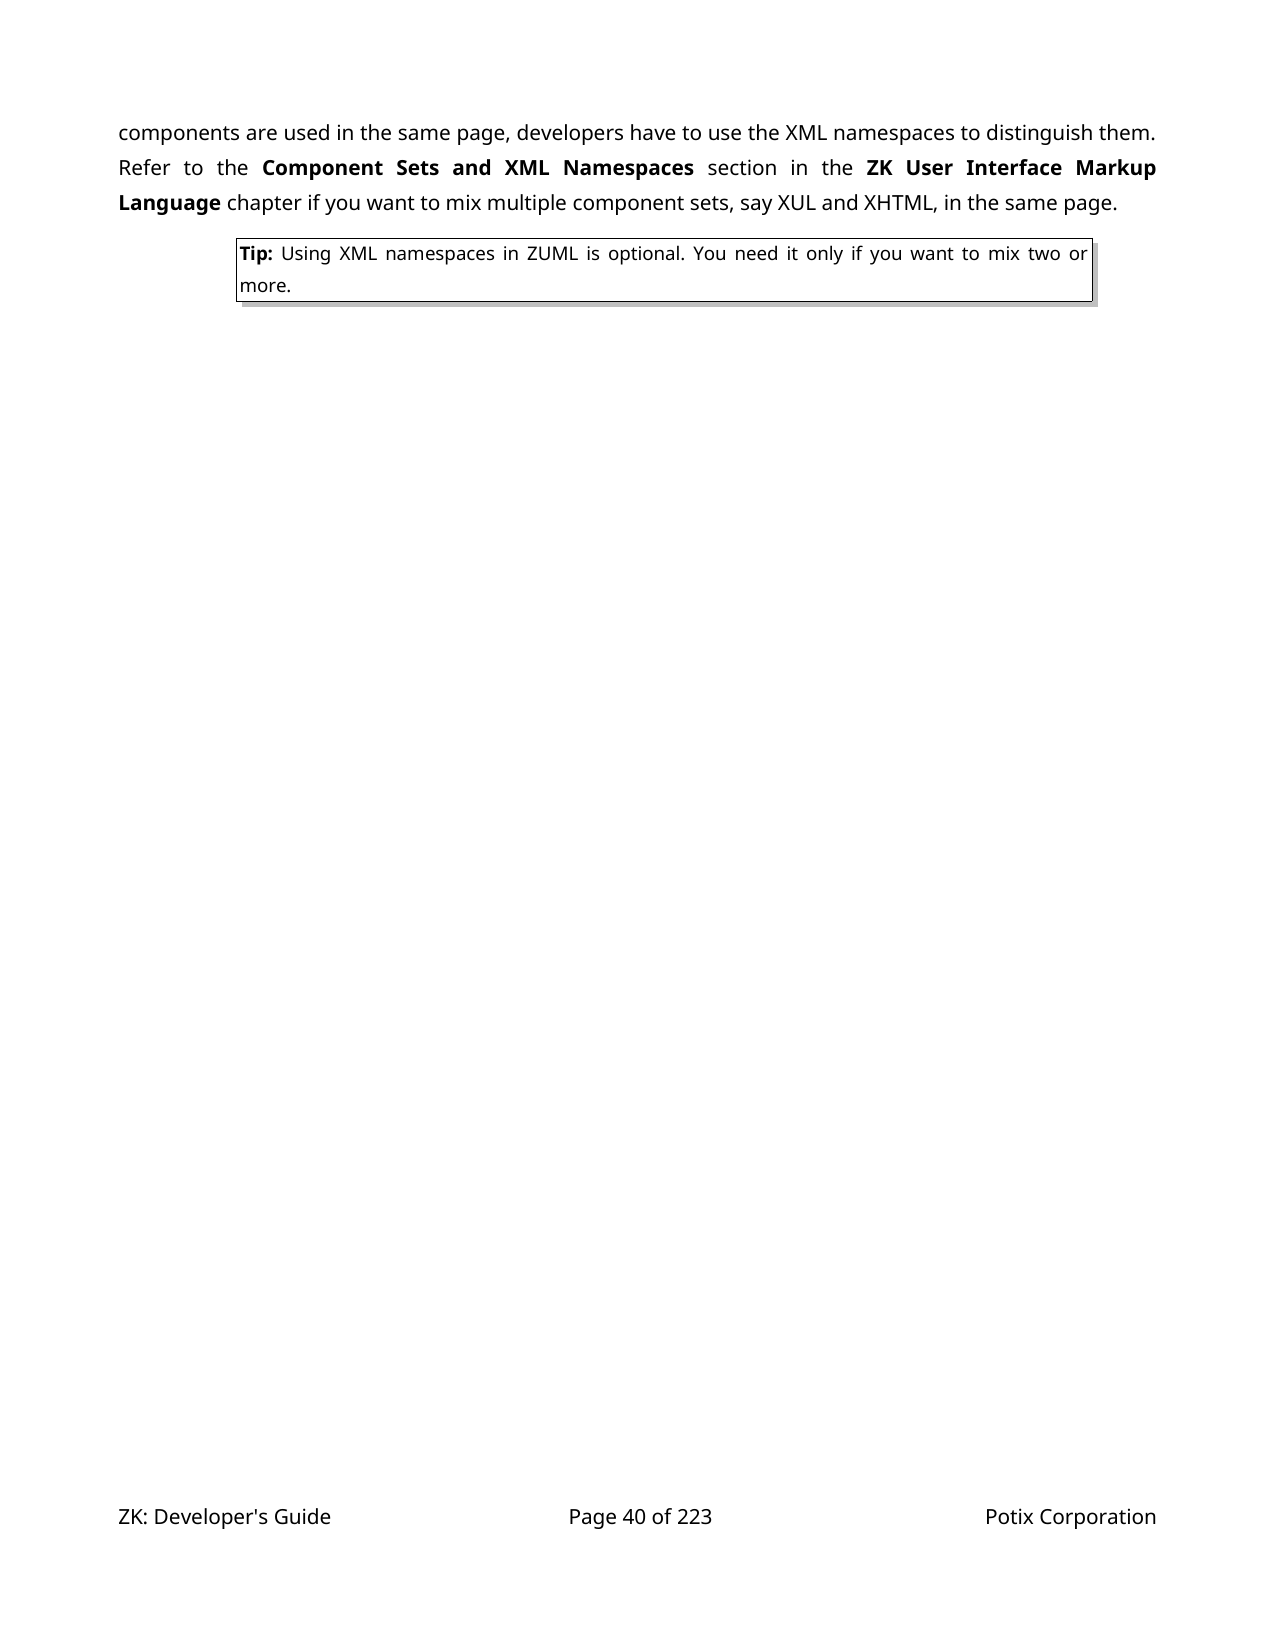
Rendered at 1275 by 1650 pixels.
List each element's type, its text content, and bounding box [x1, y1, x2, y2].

text Tip: Using XML namespaces in ZUML is optional. You need it only if you want to mix two or more. [237, 239, 1092, 301]
text components are used in the same page, developers have to use the XML namespaces to distinguish them. Refer to the Component Sets and XML Namespaces section in the ZK User Interface Markup Language chapter if you want to mix multiple component sets, say XUL and XHTML, in the same page. [118, 118, 1157, 217]
